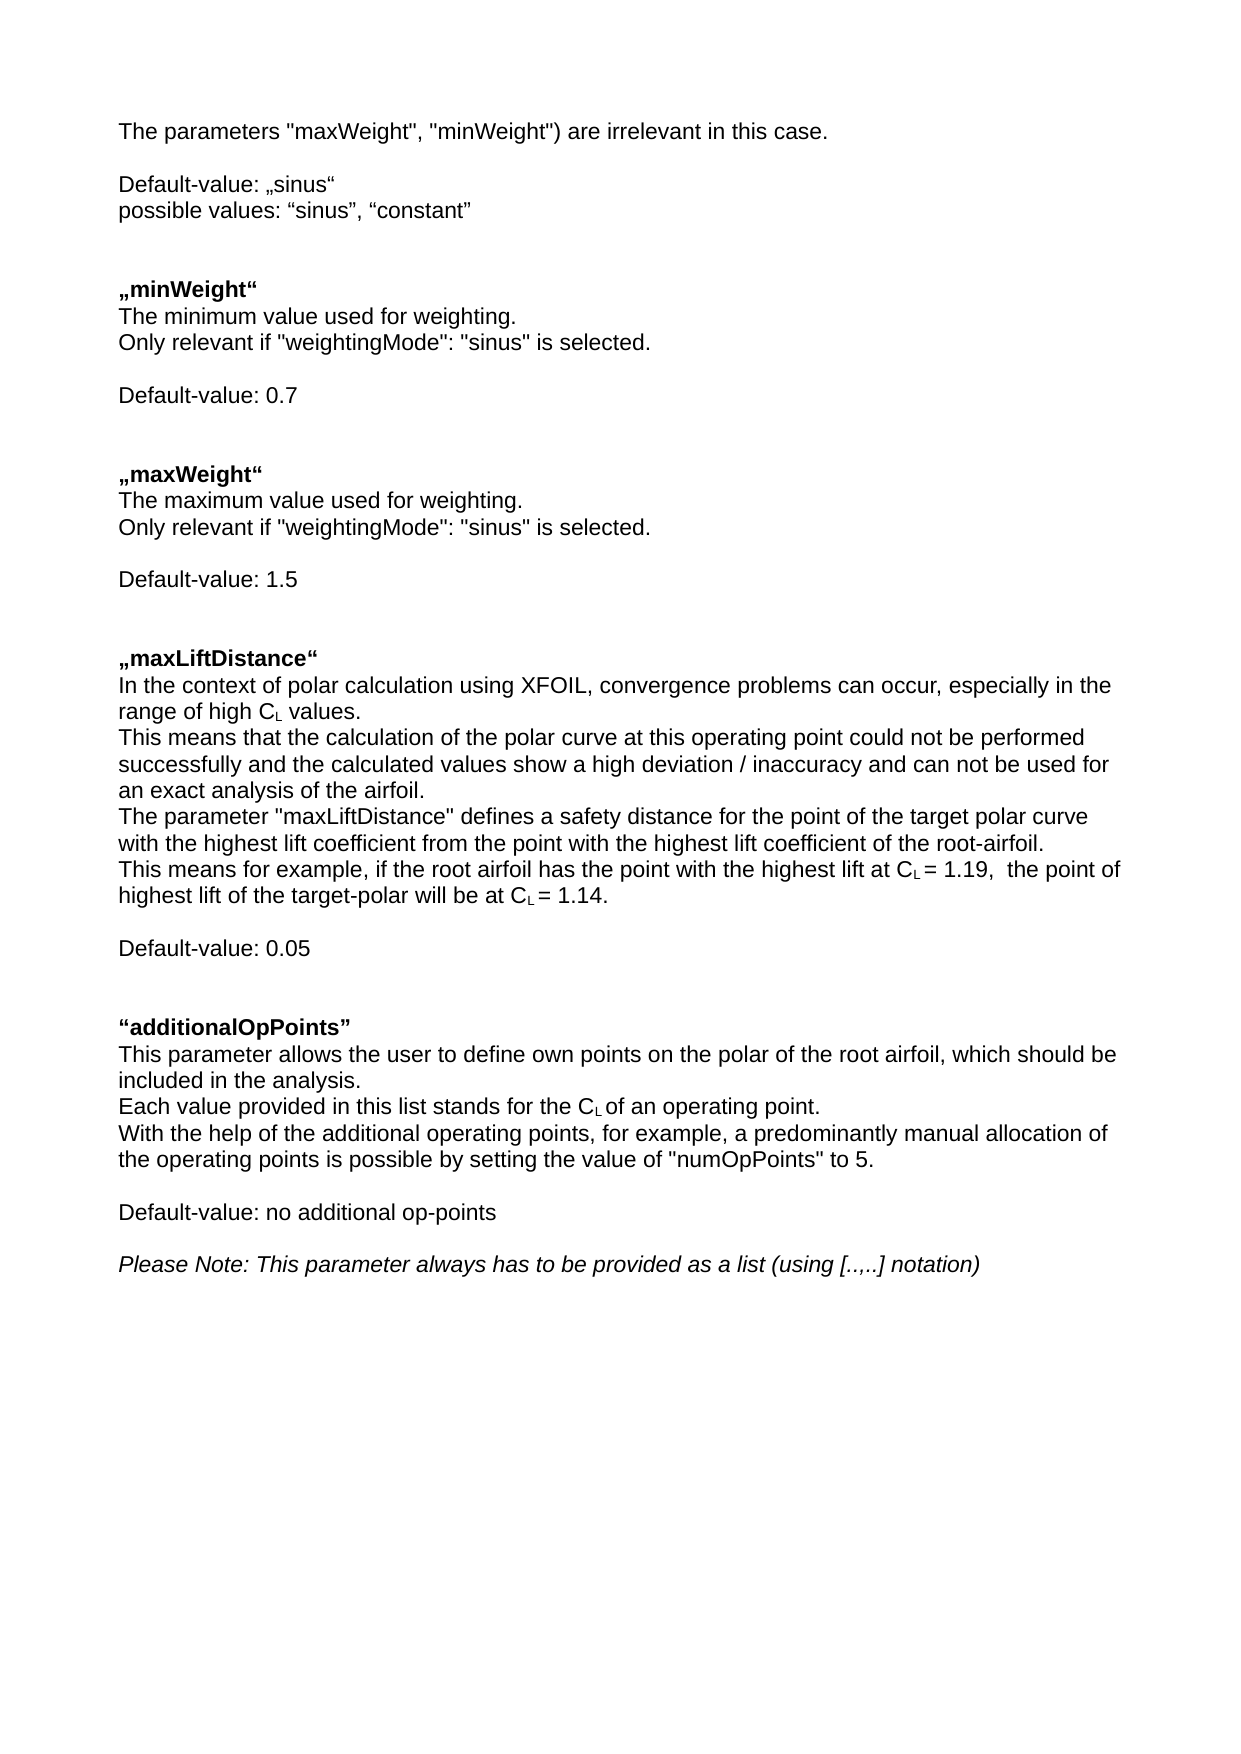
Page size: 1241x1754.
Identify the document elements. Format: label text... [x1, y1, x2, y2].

text possible values: “sinus”, “constant” [118, 197, 1122, 223]
text „maxWeight“ [118, 461, 1122, 487]
text The parameters "maxWeight", "minWeight") are irrelevant in this case. [118, 118, 1122, 144]
text “additionalOpPoints” [118, 1014, 1122, 1041]
text Only relevant if "weightingMode": "sinus" is selected. [118, 513, 1122, 540]
text The minimum value used for weighting. [118, 303, 1122, 329]
text In the context of polar calculation using XFOIL, convergence problems can occur, especially in the range of high CL values. [118, 672, 1122, 724]
text The parameter "maxLiftDistance" defines a safety distance for the point of the target polar curve with the highest lift coefficient from the point with the highest lift coefficient of the root-airfoil. [118, 803, 1122, 856]
text Default-value: 0.05 [118, 935, 1122, 961]
text Default-value: 0.7 [118, 382, 1122, 408]
text This parameter allows the user to define own points on the polar of the root airfoil, which should be included in the analysis. [118, 1041, 1122, 1093]
text Only relevant if "weightingMode": "sinus" is selected. [118, 329, 1122, 355]
text „maxLiftDistance“ [118, 645, 1122, 672]
text Default-value: no additional op-points [118, 1199, 1122, 1225]
text Default-value: „sinus“ [118, 171, 1122, 197]
text This means for example, if the root airfoil has the point with the highest lift at CL = 1.19, the point of highest lift of the target-polar will be at CL = 1.14. [118, 856, 1122, 909]
text Please Note: This parameter always has to be provided as a list (using [..,..] notation) [118, 1251, 1122, 1278]
text The maximum value used for weighting. [118, 487, 1122, 513]
text Default-value: 1.5 [118, 566, 1122, 592]
text With the help of the additional operating points, for example, a predominantly manual allocation of the operating points is possible by setting the value of "numOpPoints" to 5. [118, 1119, 1122, 1172]
text This means that the calculation of the polar curve at this operating point could not be performed successfully and the calculated values show a high deviation / inaccuracy and can not be used for an exact analysis of the airfoil. [118, 724, 1122, 803]
text „minWeight“ [118, 276, 1122, 303]
text Each value provided in this list stands for the CL of an operating point. [118, 1093, 1122, 1119]
